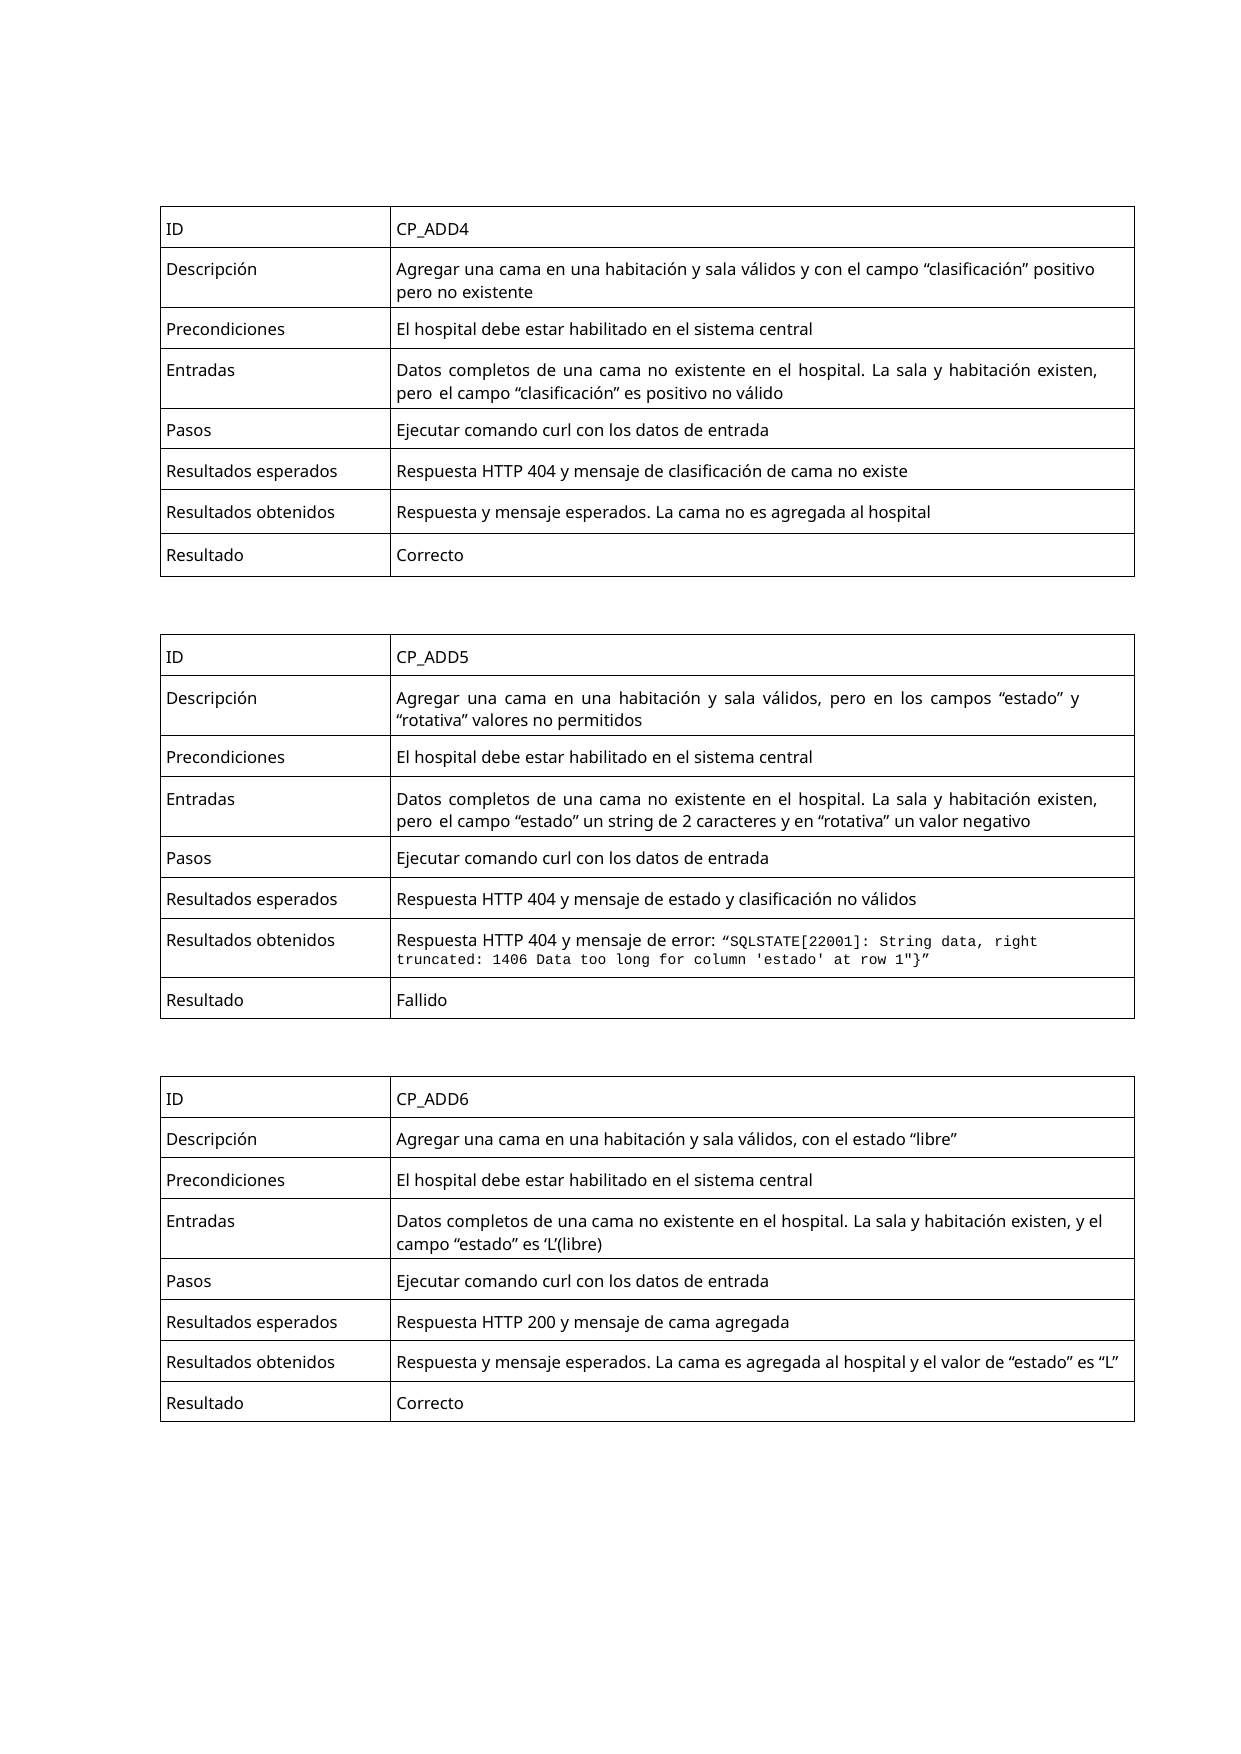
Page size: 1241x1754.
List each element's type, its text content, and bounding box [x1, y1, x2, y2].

table_cell Correcto [391, 534, 1134, 576]
table_cell Agregar una cama en una habitación y sala válidos y con el campo “clasificación” positivo pero no existente [391, 248, 1134, 307]
table_cell Resultados obtenidos [161, 919, 390, 977]
table_cell Datos completos de una cama no existente en el hospital. La sala y habitación existen, pero el campo “clasificación” es positivo no válido [391, 349, 1134, 407]
table_cell Descripción [161, 1118, 390, 1157]
table_cell Respuesta HTTP 200 y mensaje de cama agregada [391, 1300, 1134, 1340]
table_header CP_ADD4 [391, 207, 1134, 247]
table_cell Respuesta HTTP 404 y mensaje de error: “SQLSTATE[22001]: String data, right truncated: 1406 Data too long for column 'estado' at row 1"}” [391, 919, 1134, 977]
table_header CP_ADD6 [391, 1077, 1134, 1117]
table_cell Respuesta HTTP 404 y mensaje de estado y clasificación no válidos [391, 878, 1134, 917]
table_cell Precondiciones [161, 736, 390, 776]
table_cell Correcto [391, 1382, 1134, 1421]
table_cell Resultados obtenidos [161, 490, 390, 533]
table_header ID [161, 1077, 390, 1117]
table_cell Fallido [391, 978, 1134, 1018]
table_cell Agregar una cama en una habitación y sala válidos, pero en los campos “estado” y “rotativa” valores no permitidos [391, 676, 1134, 735]
table_cell Precondiciones [161, 308, 390, 347]
table_cell El hospital debe estar habilitado en el sistema central [391, 1158, 1134, 1198]
table_cell Ejecutar comando curl con los datos de entrada [391, 837, 1134, 876]
table_cell Descripción [161, 676, 390, 735]
table_header ID [161, 635, 390, 675]
table_cell Resultados esperados [161, 878, 390, 917]
table_cell Respuesta HTTP 404 y mensaje de clasificación de cama no existe [391, 449, 1134, 489]
table_cell Pasos [161, 1259, 390, 1299]
table_cell Resultado [161, 978, 390, 1018]
table_header CP_ADD5 [391, 635, 1134, 675]
table_cell Entradas [161, 1199, 390, 1258]
table_cell Datos completos de una cama no existente en el hospital. La sala y habitación existen, pero el campo “estado” un string de 2 caracteres y en “rotativa” un valor negativo [391, 777, 1134, 836]
table_cell Resultados obtenidos [161, 1341, 390, 1381]
table_cell Datos completos de una cama no existente en el hospital. La sala y habitación existen, y el campo “estado” es ‘L’(libre) [391, 1199, 1134, 1258]
table_cell Ejecutar comando curl con los datos de entrada [391, 1259, 1134, 1299]
table_header ID [161, 207, 390, 247]
table_cell Descripción [161, 248, 390, 307]
table_cell Entradas [161, 349, 390, 407]
table_cell Pasos [161, 837, 390, 876]
table_cell Respuesta y mensaje esperados. La cama no es agregada al hospital [391, 490, 1134, 533]
table_cell Agregar una cama en una habitación y sala válidos, con el estado “libre” [391, 1118, 1134, 1157]
table_cell Precondiciones [161, 1158, 390, 1198]
table_cell Pasos [161, 409, 390, 448]
table_cell Respuesta y mensaje esperados. La cama es agregada al hospital y el valor de “estado” es “L” [391, 1341, 1134, 1381]
table_cell Resultados esperados [161, 449, 390, 489]
table_cell El hospital debe estar habilitado en el sistema central [391, 736, 1134, 776]
table_cell Resultado [161, 534, 390, 576]
table_cell El hospital debe estar habilitado en el sistema central [391, 308, 1134, 347]
table_cell Resultado [161, 1382, 390, 1421]
table_cell Entradas [161, 777, 390, 836]
table_cell Resultados esperados [161, 1300, 390, 1340]
table_cell Ejecutar comando curl con los datos de entrada [391, 409, 1134, 448]
